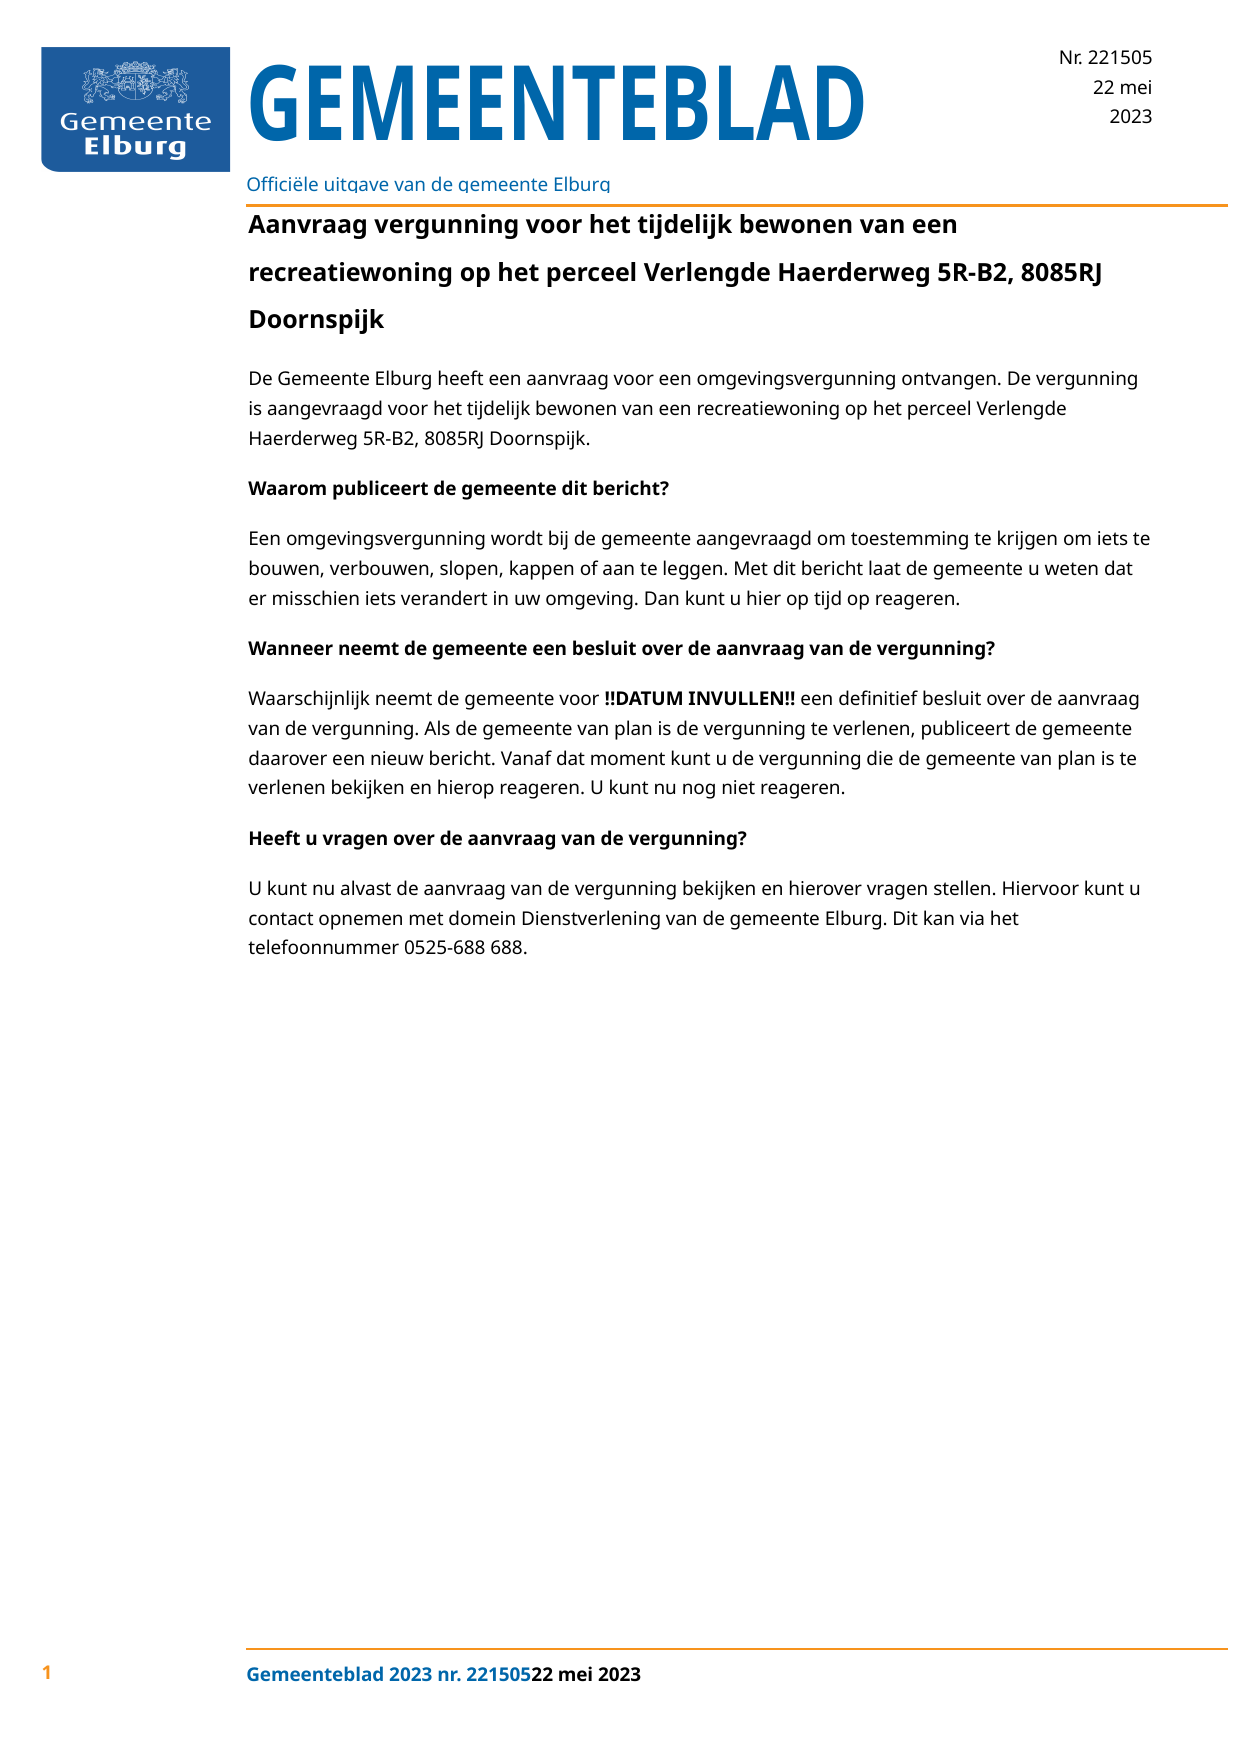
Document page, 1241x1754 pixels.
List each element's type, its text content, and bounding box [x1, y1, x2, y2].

picture [41, 47, 231, 172]
text Wanneer neemt de gemeente een besluit over de aanvraag van de vergunning? [248, 635, 1152, 661]
text U kunt nu alvast de aanvraag van de vergunning bekijken en hierover vragen stellen. Hiervoor kunt u contact opnemen met domein Dienstverlening van de gemeente Elburg. Dit kan via het telefoonnummer 0525-688 688. [248, 875, 1152, 960]
text Een omgevingsvergunning wordt bij de gemeente aangevraagd om toestemming te krijgen om iets te bouwen, verbouwen, slopen, kappen of aan te leggen. Met dit bericht laat de gemeente u weten dat er misschien iets verandert in uw omgeving. Dan kunt u hier op tijd op reageren. [248, 526, 1152, 610]
text De Gemeente Elburg heeft een aanvraag voor een omgevingsvergunning ontvangen. De vergunning is aangevraagd voor het tijdelijk bewonen van een recreatiewoning op het perceel Verlengde Haerderweg 5R-B2, 8085RJ Doornspijk. [248, 366, 1152, 450]
text Heeft u vragen over de aanvraag van de vergunning? [248, 825, 1152, 850]
text Waarschijnlijk neemt de gemeente voor !!DATUM INVULLEN!! een definitief besluit over de aanvraag van de vergunning. Als de gemeente van plan is de vergunning te verlenen, publiceert de gemeente daarover een nieuw bericht. Vanaf dat moment kunt u de vergunning die de gemeente van plan is te verlenen bekijken en hierop reageren. U kunt nu nog niet reageren. [248, 686, 1152, 800]
text Waarom publiceert de gemeente dit bericht? [248, 475, 1152, 501]
text Aanvraag vergunning voor het tijdelijk bewonen van een recreatiewoning op het perceel Verlengde Haerderweg 5R-B2, 8085RJ Doornspijk [248, 207, 1152, 336]
